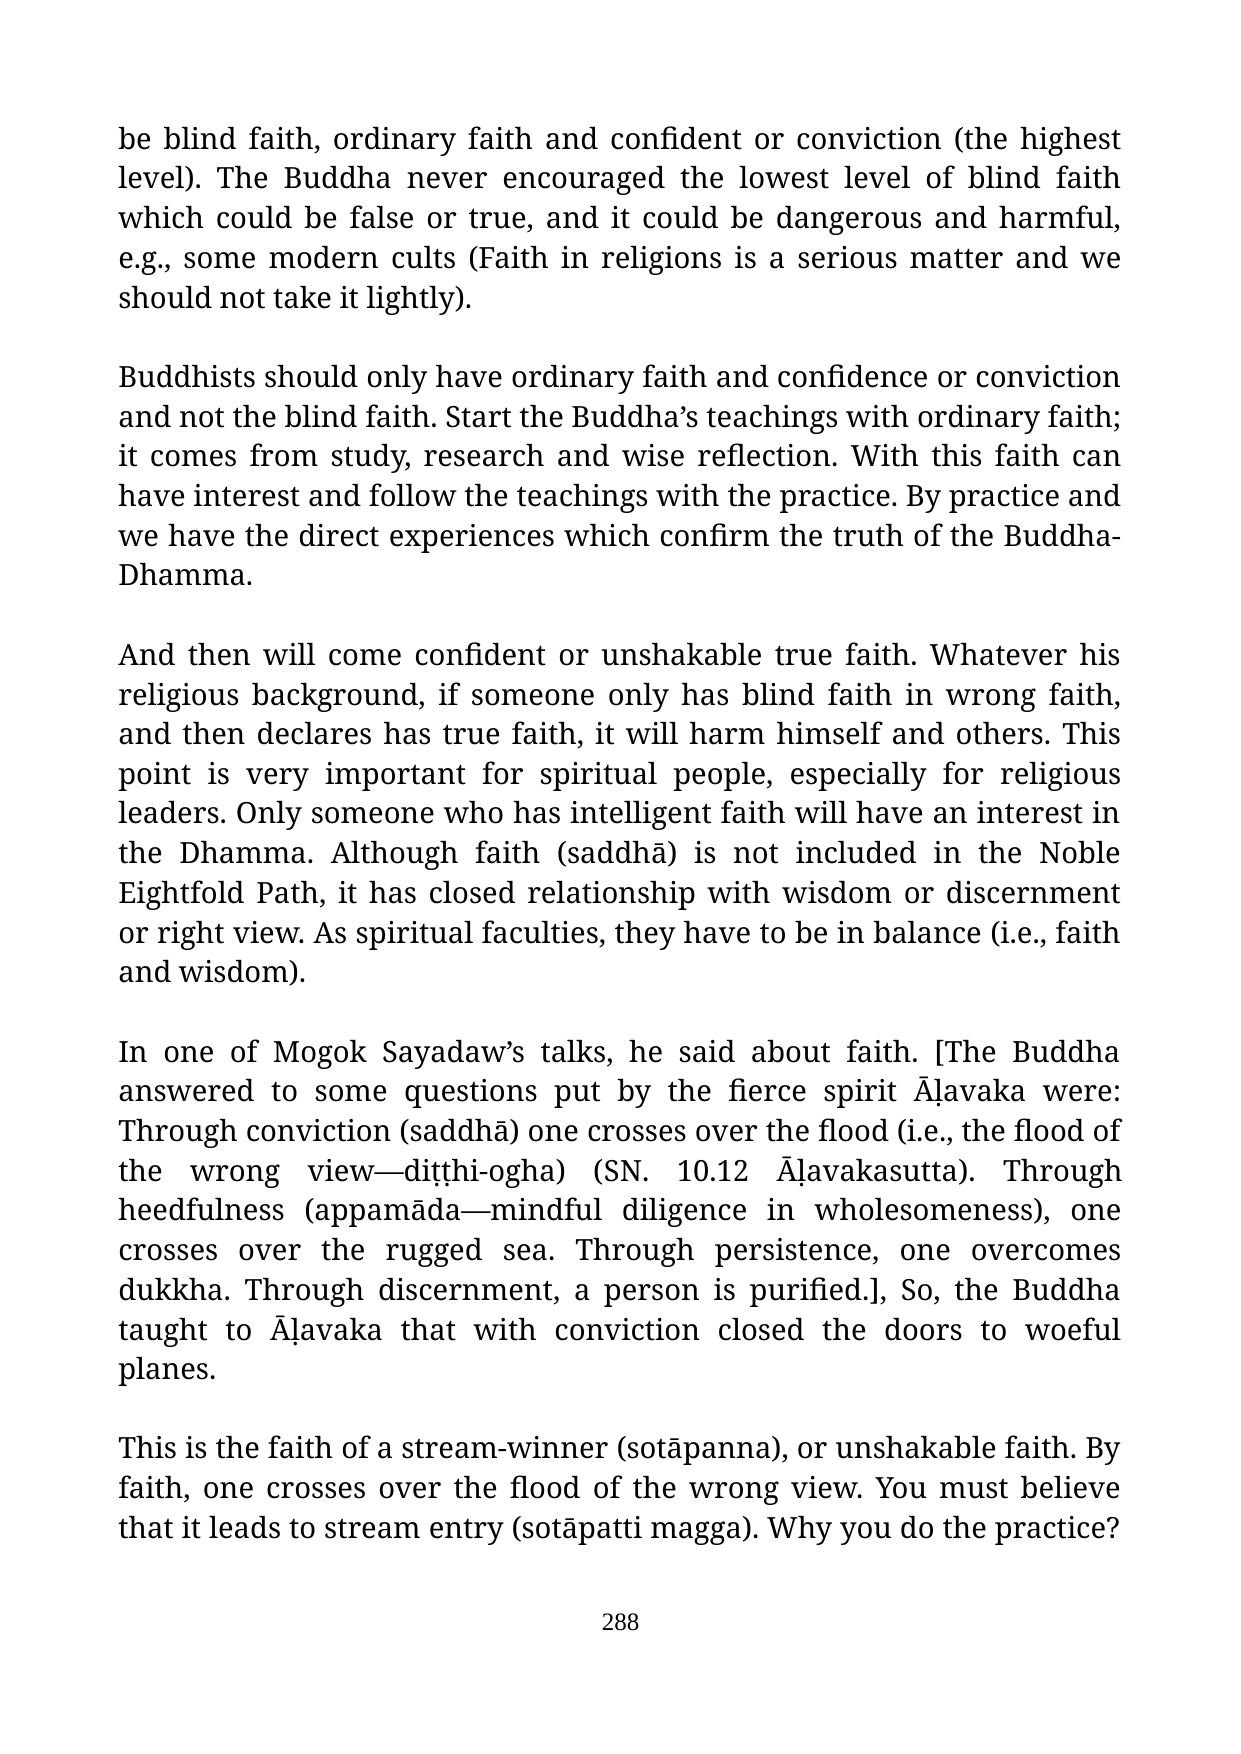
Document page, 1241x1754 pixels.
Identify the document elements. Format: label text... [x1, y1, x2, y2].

text be blind faith, ordinary faith and confident or conviction (the highest level). The Buddha never encouraged the lowest level of blind faith which could be false or true, and it could be dangerous and harmful, e.g., some modern cults (Faith in religions is a serious matter and we should not take it lightly). Buddhists should only have ordinary faith and confidence or conviction and not the blind faith. Start the Buddha’s teachings with ordinary faith; it comes from study, research and wise reflection. With this faith can have interest and follow the teachings with the practice. By practice and we have the direct experiences which confirm the truth of the Buddha-Dhamma. And then will come confident or unshakable true faith. Whatever his religious background, if someone only has blind faith in wrong faith, and then declares has true faith, it will harm himself and others. This point is very important for spiritual people, especially for religious leaders. Only someone who has intelligent faith will have an interest in the Dhamma. Although faith (saddhā) is not included in the Noble Eightfold Path, it has closed relationship with wisdom or discernment or right view. As spiritual faculties, they have to be in balance (i.e., faith and wisdom). In one of Mogok Sayadaw’s talks, he said about faith. [The Buddha answered to some questions put by the fierce spirit Āḷavaka were: Through conviction (saddhā) one crosses over the flood (i.e., the flood of the wrong view—diṭṭhi-ogha) (SN. 10.12 Āḷavakasutta). Through heedfulness (appamāda—mindful diligence in wholesomeness), one crosses over the rugged sea. Through persistence, one overcomes dukkha. Through discernment, a person is purified.], So, the Buddha taught to Āḷavaka that with conviction closed the doors to woeful planes. This is the faith of a stream-winner (sotāpanna), or unshakable faith. By faith, one crosses over the flood of the wrong view. You must believe that it leads to stream entry (sotāpatti magga). Why you do the practice? [118, 118, 1122, 1547]
